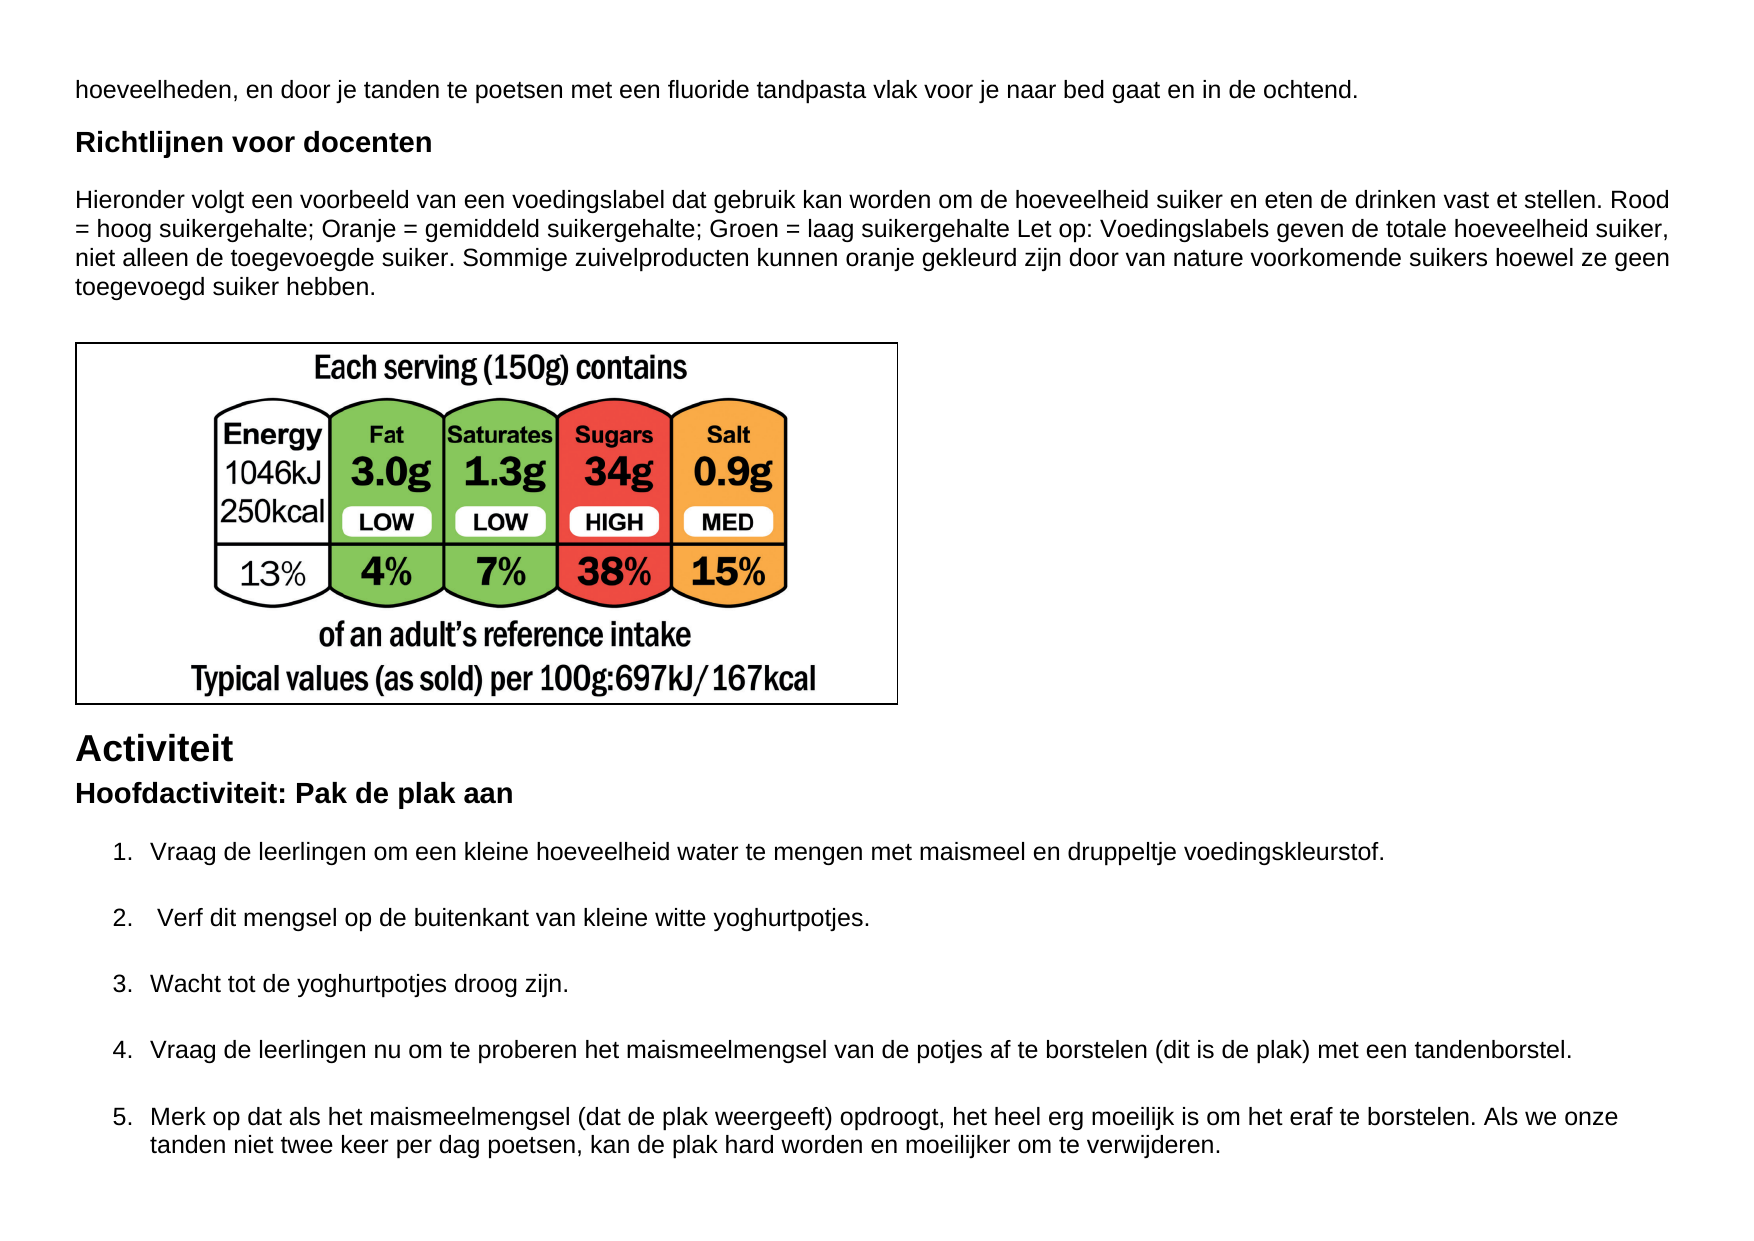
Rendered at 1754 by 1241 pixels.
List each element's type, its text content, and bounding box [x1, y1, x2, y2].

list Merk op dat als het maismeelmengsel (dat de plak weergeeft) opdroogt, het heel erg moeilijk is om het eraf te borstelen. Als we onze tanden niet twee keer per dag poetsen, kan de plak hard worden en moeilijker om te verwijderen. [112, 1102, 1679, 1159]
text Hieronder volgt een voorbeeld van een voedingslabel dat gebruik kan worden om de hoeveelheid suiker en eten de drinken vast et stellen. Rood = hoog suikergehalte; Oranje = gemiddeld suikergehalte; Groen = laag suikergehalte Let op: Voedingslabels geven de totale hoeveelheid suiker, niet alleen de toegevoegde suiker. Sommige zuivelproducten kunnen oranje gekleurd zijn door van nature voorkomende suikers hoewel ze geen toegevoegd suiker hebben. [75, 185, 1679, 300]
list Vraag de leerlingen nu om te proberen het maismeelmengsel van de potjes af te borstelen (dit is de plak) met een tandenborstel. [112, 1036, 1679, 1064]
list Wacht tot de yoghurtpotjes droog zijn. [112, 969, 1679, 998]
list Verf dit mengsel op de buitenkant van kleine witte yoghurtpotjes. [112, 903, 1679, 932]
subtitle Activiteit [75, 726, 1679, 769]
text hoeveelheden, en door je tanden te poetsen met een fluoride tandpasta vlak voor je naar bed gaat en in de ochtend. [75, 75, 1679, 104]
subtitle Richtlijnen voor docenten [75, 124, 1679, 158]
list Vraag de leerlingen om een kleine hoeveelheid water te mengen met maismeel en druppeltje voedingskleurstof. [112, 837, 1679, 866]
subtitle Hoofdactiviteit: Pak de plak aan [75, 776, 1679, 809]
